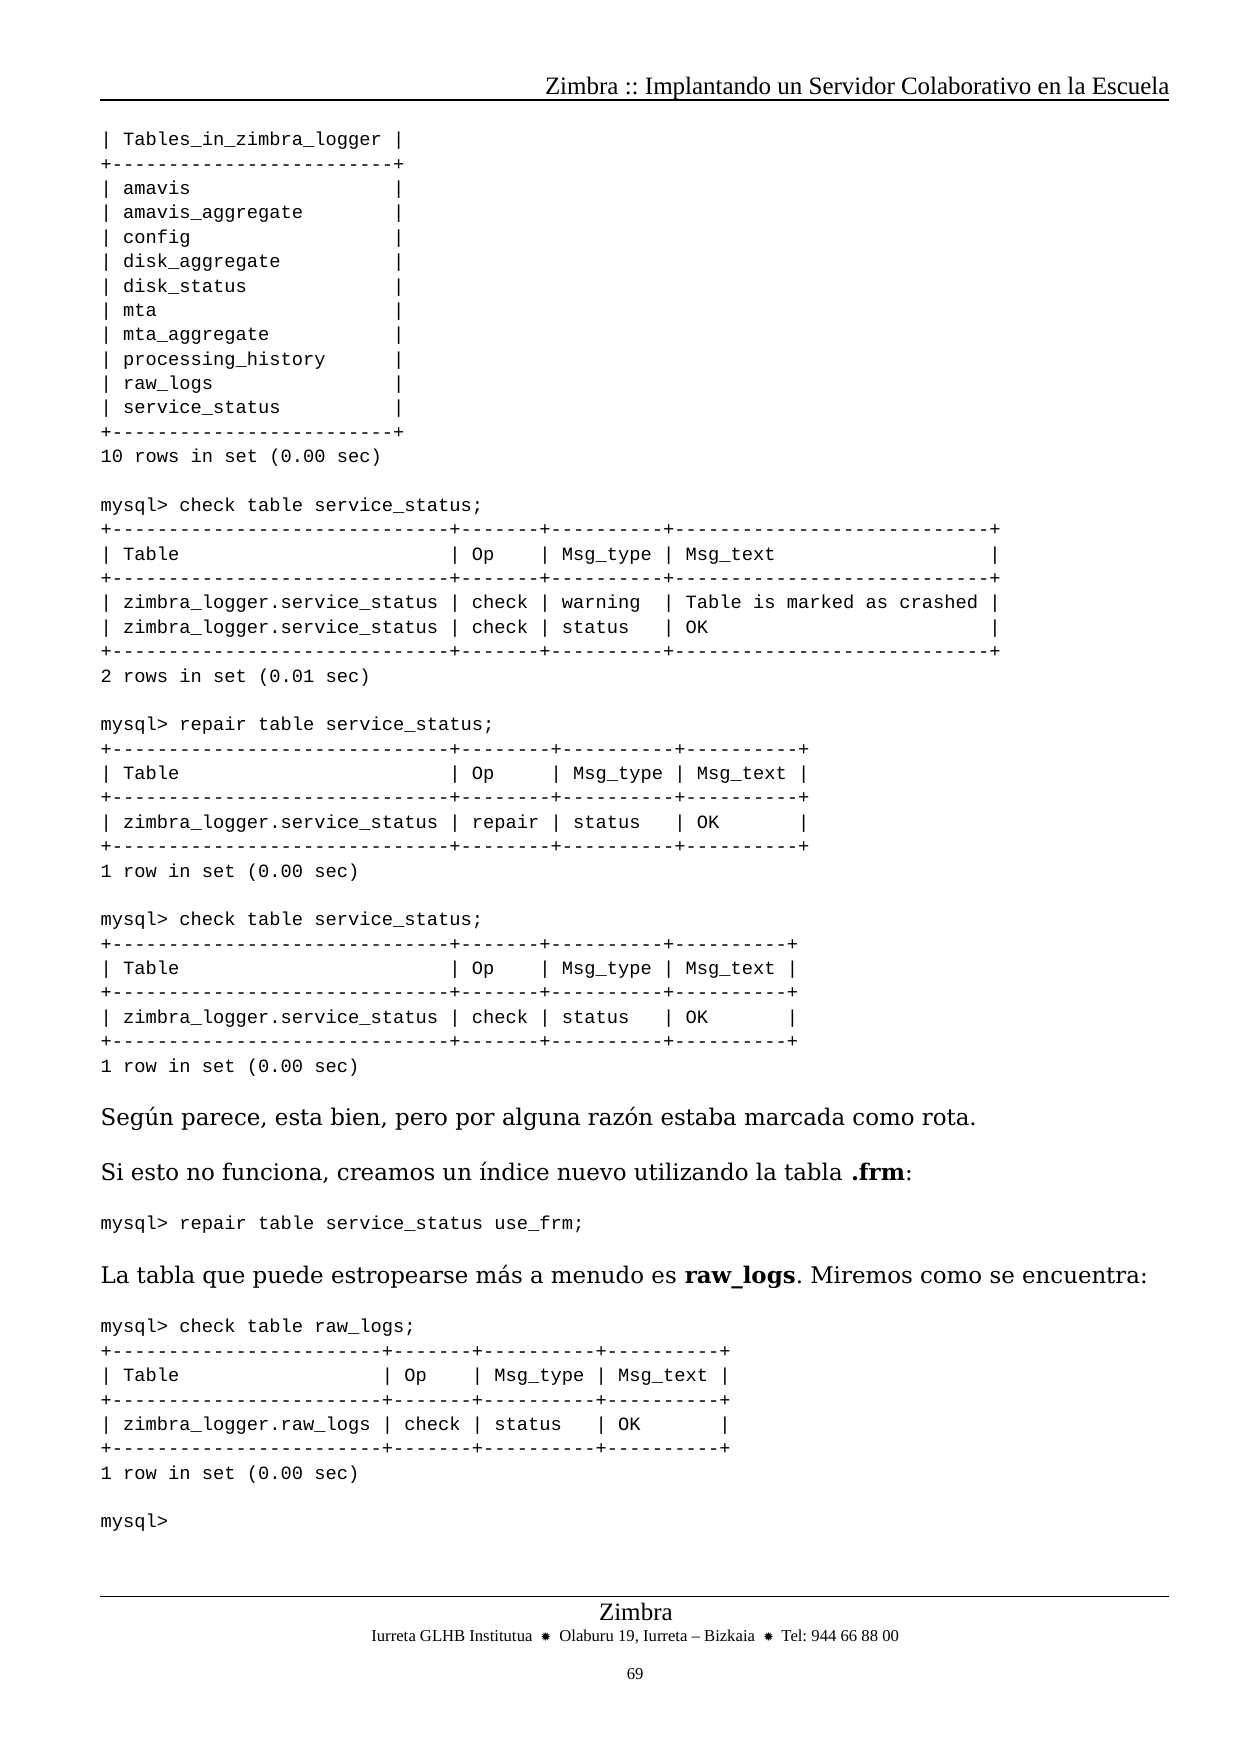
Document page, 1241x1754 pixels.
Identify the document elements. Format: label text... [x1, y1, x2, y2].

text | zimbra_logger.service_status | repair | status | OK | [100, 813, 1169, 834]
text | mta | [100, 301, 1169, 322]
text +-------------------------+ [100, 154, 1169, 176]
text | amavis_aggregate | [100, 203, 1169, 224]
text 1 row in set (0.00 sec) [100, 1056, 1169, 1078]
text mysql> check table service_status; [100, 496, 1169, 517]
text | config | [100, 228, 1169, 249]
text La tabla que puede estropearse más a menudo es raw_logs. Miremos como se encuentra: [100, 1262, 1169, 1289]
text +------------------------+-------+----------+----------+ [100, 1342, 1169, 1363]
text +------------------------+-------+----------+----------+ [100, 1439, 1169, 1460]
text mysql> repair table service_status use_frm; [100, 1214, 1169, 1235]
text +------------------------------+-------+----------+----------------------------+ [100, 520, 1169, 541]
text Si esto no funciona, creamos un índice nuevo utilizando la tabla .frm: [100, 1159, 1169, 1186]
text +------------------------------+-------+----------+----------------------------+ [100, 642, 1169, 663]
text mysql> check table raw_logs; [100, 1317, 1169, 1338]
text | service_status | [100, 398, 1169, 419]
text +------------------------------+-------+----------+----------+ [100, 983, 1169, 1004]
text +------------------------------+--------+----------+----------+ [100, 788, 1169, 809]
text +------------------------------+-------+----------+----------+ [100, 934, 1169, 956]
text +------------------------------+--------+----------+----------+ [100, 739, 1169, 761]
text | zimbra_logger.service_status | check | warning | Table is marked as crashed | [100, 593, 1169, 614]
text | zimbra_logger.service_status | check | status | OK | [100, 618, 1169, 639]
text +-------------------------+ [100, 423, 1169, 444]
text | amavis | [100, 179, 1169, 200]
text | raw_logs | [100, 374, 1169, 395]
text | disk_status | [100, 276, 1169, 298]
text | disk_aggregate | [100, 252, 1169, 273]
text +------------------------+-------+----------+----------+ [100, 1390, 1169, 1412]
text +------------------------------+-------+----------+----------+ [100, 1032, 1169, 1053]
text | zimbra_logger.raw_logs | check | status | OK | [100, 1415, 1169, 1436]
text mysql> [100, 1512, 1169, 1533]
text 2 rows in set (0.01 sec) [100, 666, 1169, 688]
text | Table | Op | Msg_type | Msg_text | [100, 1366, 1169, 1387]
text | Table | Op | Msg_type | Msg_text | [100, 544, 1169, 566]
text mysql> repair table service_status; [100, 715, 1169, 736]
text mysql> check table service_status; [100, 910, 1169, 931]
text Según parece, esta bien, pero por alguna razón estaba marcada como rota. [100, 1104, 1169, 1131]
text | Tables_in_zimbra_logger | [100, 130, 1169, 151]
text 1 row in set (0.00 sec) [100, 1463, 1169, 1485]
text | processing_history | [100, 349, 1169, 371]
text 1 row in set (0.00 sec) [100, 861, 1169, 883]
text | Table | Op | Msg_type | Msg_text | [100, 764, 1169, 785]
text +------------------------------+--------+----------+----------+ [100, 837, 1169, 858]
text 10 rows in set (0.00 sec) [100, 447, 1169, 468]
text | zimbra_logger.service_status | check | status | OK | [100, 1008, 1169, 1029]
text | Table | Op | Msg_type | Msg_text | [100, 959, 1169, 980]
text +------------------------------+-------+----------+----------------------------+ [100, 569, 1169, 590]
text | mta_aggregate | [100, 325, 1169, 346]
